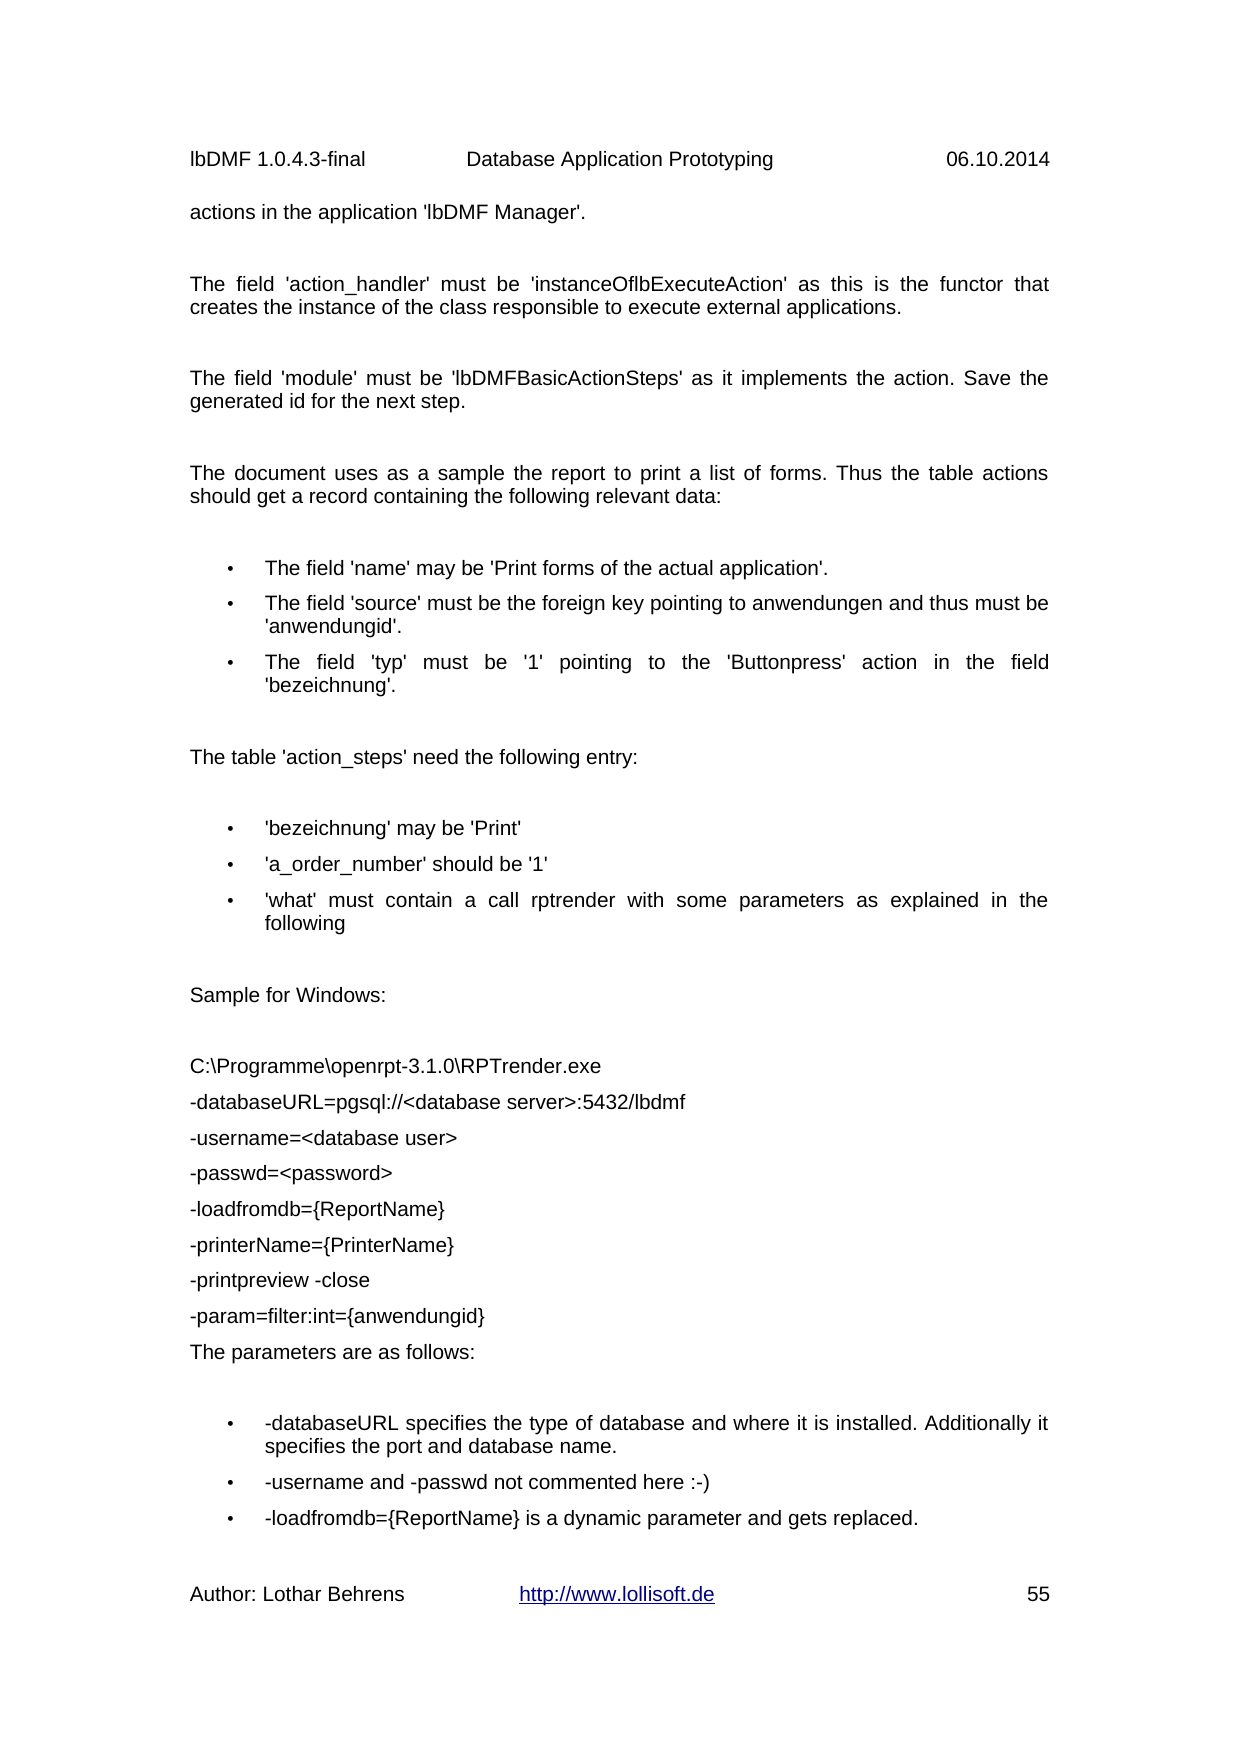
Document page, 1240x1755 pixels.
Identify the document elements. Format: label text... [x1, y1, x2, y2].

text -param=filter:int={anwendungid} [189, 1305, 1050, 1328]
text -printerName={PrinterName} [189, 1233, 1050, 1256]
text -databaseURL=pgsql://<database server>:5432/lbdmf [189, 1090, 1050, 1113]
text -loadfromdb={ReportName} [189, 1197, 1050, 1221]
text actions in the application 'lbDMF Manager'. [189, 201, 1050, 224]
text C:\Programme\openrpt-3.1.0\RPTrender.exe [189, 1054, 1050, 1078]
text The document uses as a sample the report to print a list of forms. Thus the table actions should get a record containing the following relevant data: [189, 461, 1050, 508]
list -databaseURL specifies the type of database and where it is installed. Additionally it specifies the port and database name. [227, 1412, 1050, 1458]
text The field 'module' must be 'lbDMFBasicActionSteps' as it implements the action. Save the generated id for the next step. [189, 367, 1050, 413]
list 'a_order_number' should be '1' [227, 853, 1050, 876]
text -passwd=<password> [189, 1162, 1050, 1185]
list The field 'name' may be 'Print forms of the actual application'. [227, 556, 1050, 579]
list -username and -passwd not commented here :-) [227, 1471, 1050, 1494]
text -username=<database user> [189, 1126, 1050, 1149]
text The parameters are as follows: [189, 1340, 1050, 1364]
list 'what' must contain a call rptrender with some parameters as explained in the following [227, 888, 1050, 935]
text -printpreview -close [189, 1269, 1050, 1292]
text The table 'action_steps' need the following entry: [189, 746, 1050, 769]
text Sample for Windows: [189, 983, 1050, 1006]
list The field 'typ' must be '1' pointing to the 'Buttonpress' action in the field 'bezeichnung'. [227, 651, 1050, 697]
list 'bezeichnung' may be 'Print' [227, 817, 1050, 840]
text The field 'action_handler' must be 'instanceOflbExecuteAction' as this is the functor that creates the instance of the class responsible to execute external applications. [189, 272, 1050, 318]
list The field 'source' must be the foreign key pointing to anwendungen and thus must be 'anwendungid'. [227, 592, 1050, 638]
list -loadfromdb={ReportName} is a dynamic parameter and gets replaced. [227, 1507, 1050, 1530]
